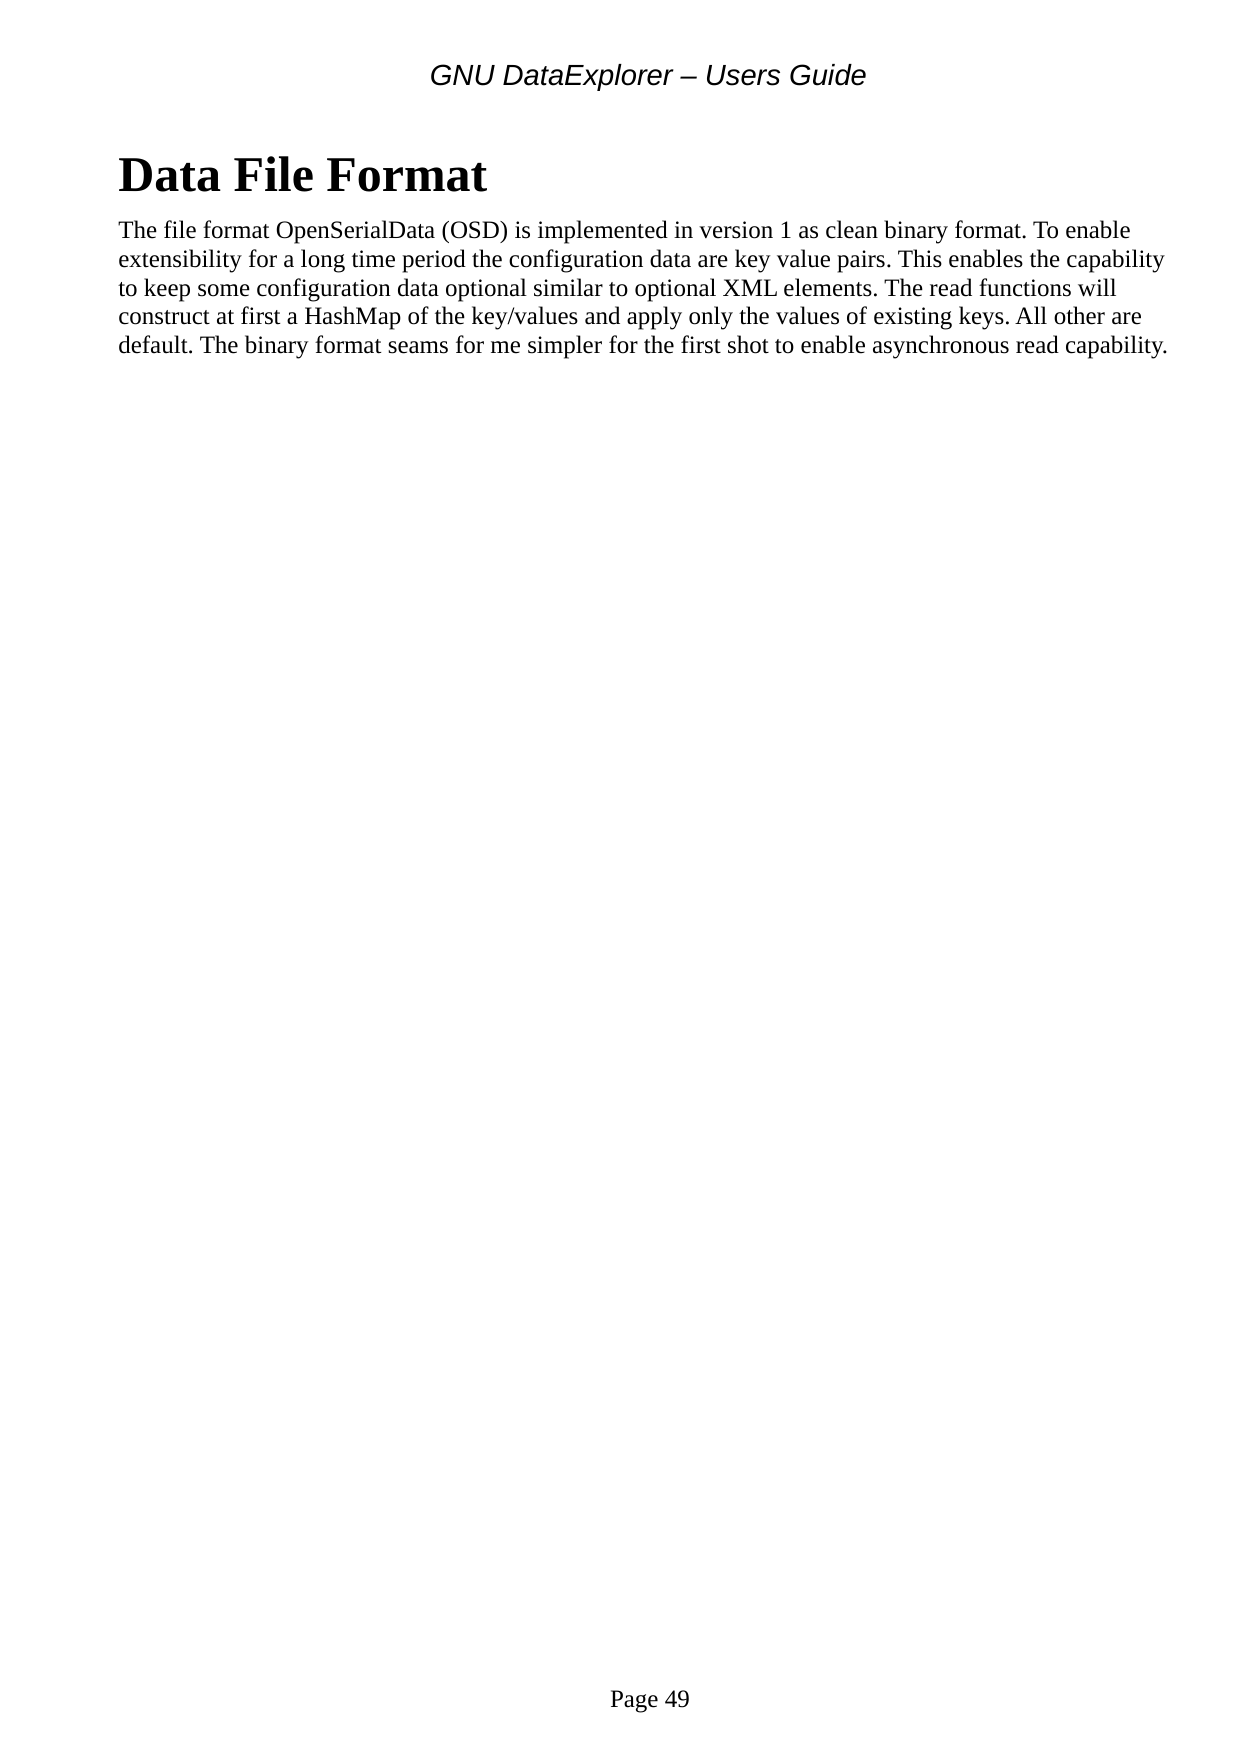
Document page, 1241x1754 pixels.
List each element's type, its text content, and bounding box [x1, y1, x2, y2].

subtitle Data File Format [118, 145, 1181, 203]
text The file format OpenSerialData (OSD) is implemented in version 1 as clean binary format. To enable extensibility for a long time period the configuration data are key value pairs. This enables the capability to keep some configuration data optional similar to optional XML elements. The read functions will construct at first a HashMap of the key/values and apply only the values of existing keys. All other are default. The binary format seams for me simpler for the first shot to enable asynchronous read capability. [118, 215, 1181, 359]
